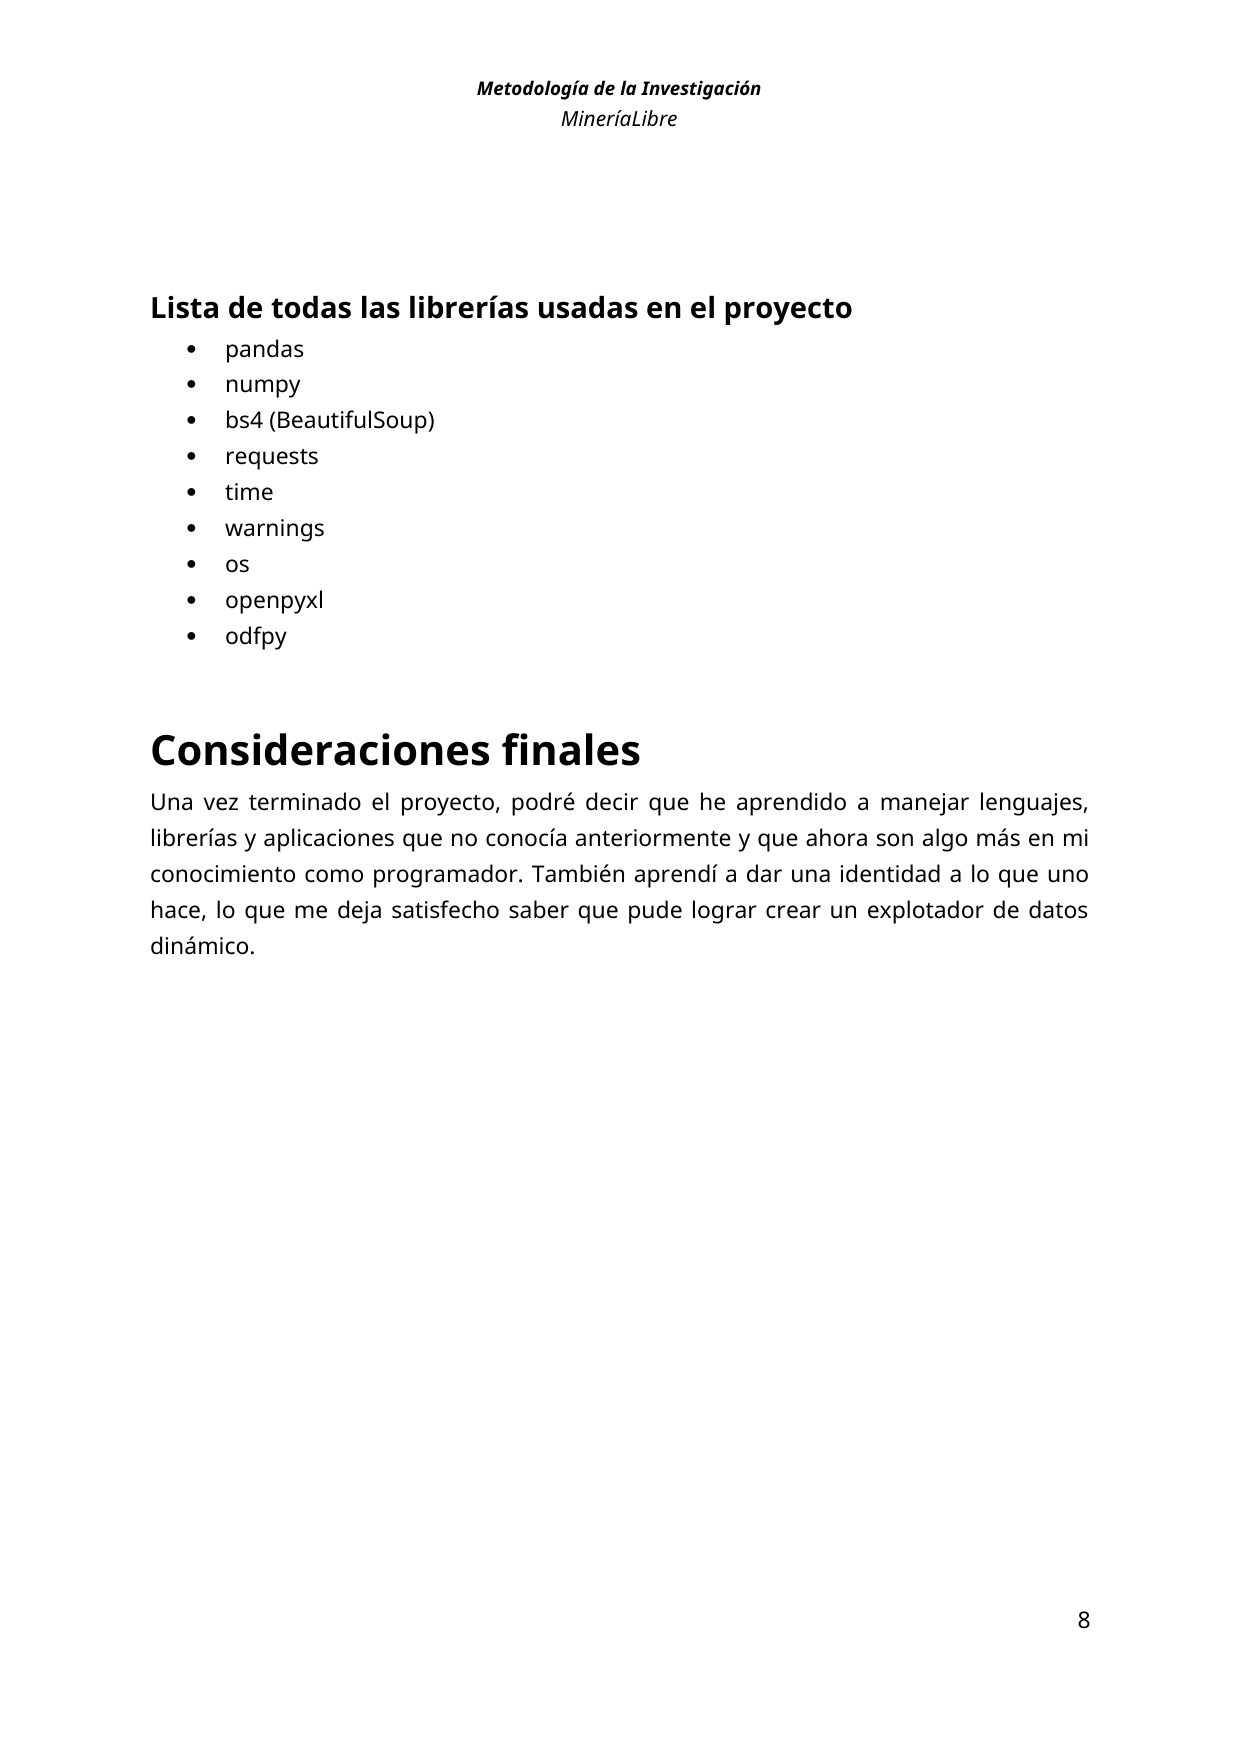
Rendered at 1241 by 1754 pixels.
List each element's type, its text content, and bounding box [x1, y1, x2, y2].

list pandas [187, 332, 1090, 364]
list odfpy [187, 620, 1090, 651]
list warnings [187, 512, 1090, 543]
text Una vez terminado el proyecto, podré decir que he aprendido a manejar lenguajes, librerías y aplicaciones que no conocía anteriormente y que ahora son algo más en mi conocimiento como programador. También aprendí a dar una identidad a lo que uno hace, lo que me deja satisfecho saber que pude lograr crear un explotador de datos dinámico. [150, 786, 1090, 961]
text Consideraciones finales [150, 721, 1090, 778]
list requests [187, 440, 1090, 472]
list time [187, 476, 1090, 507]
list bs4 (BeautifulSoup) [187, 404, 1090, 436]
list os [187, 548, 1090, 579]
text Lista de todas las librerías usadas en el proyecto [150, 287, 1090, 327]
list numpy [187, 368, 1090, 400]
list openpyxl [187, 584, 1090, 615]
